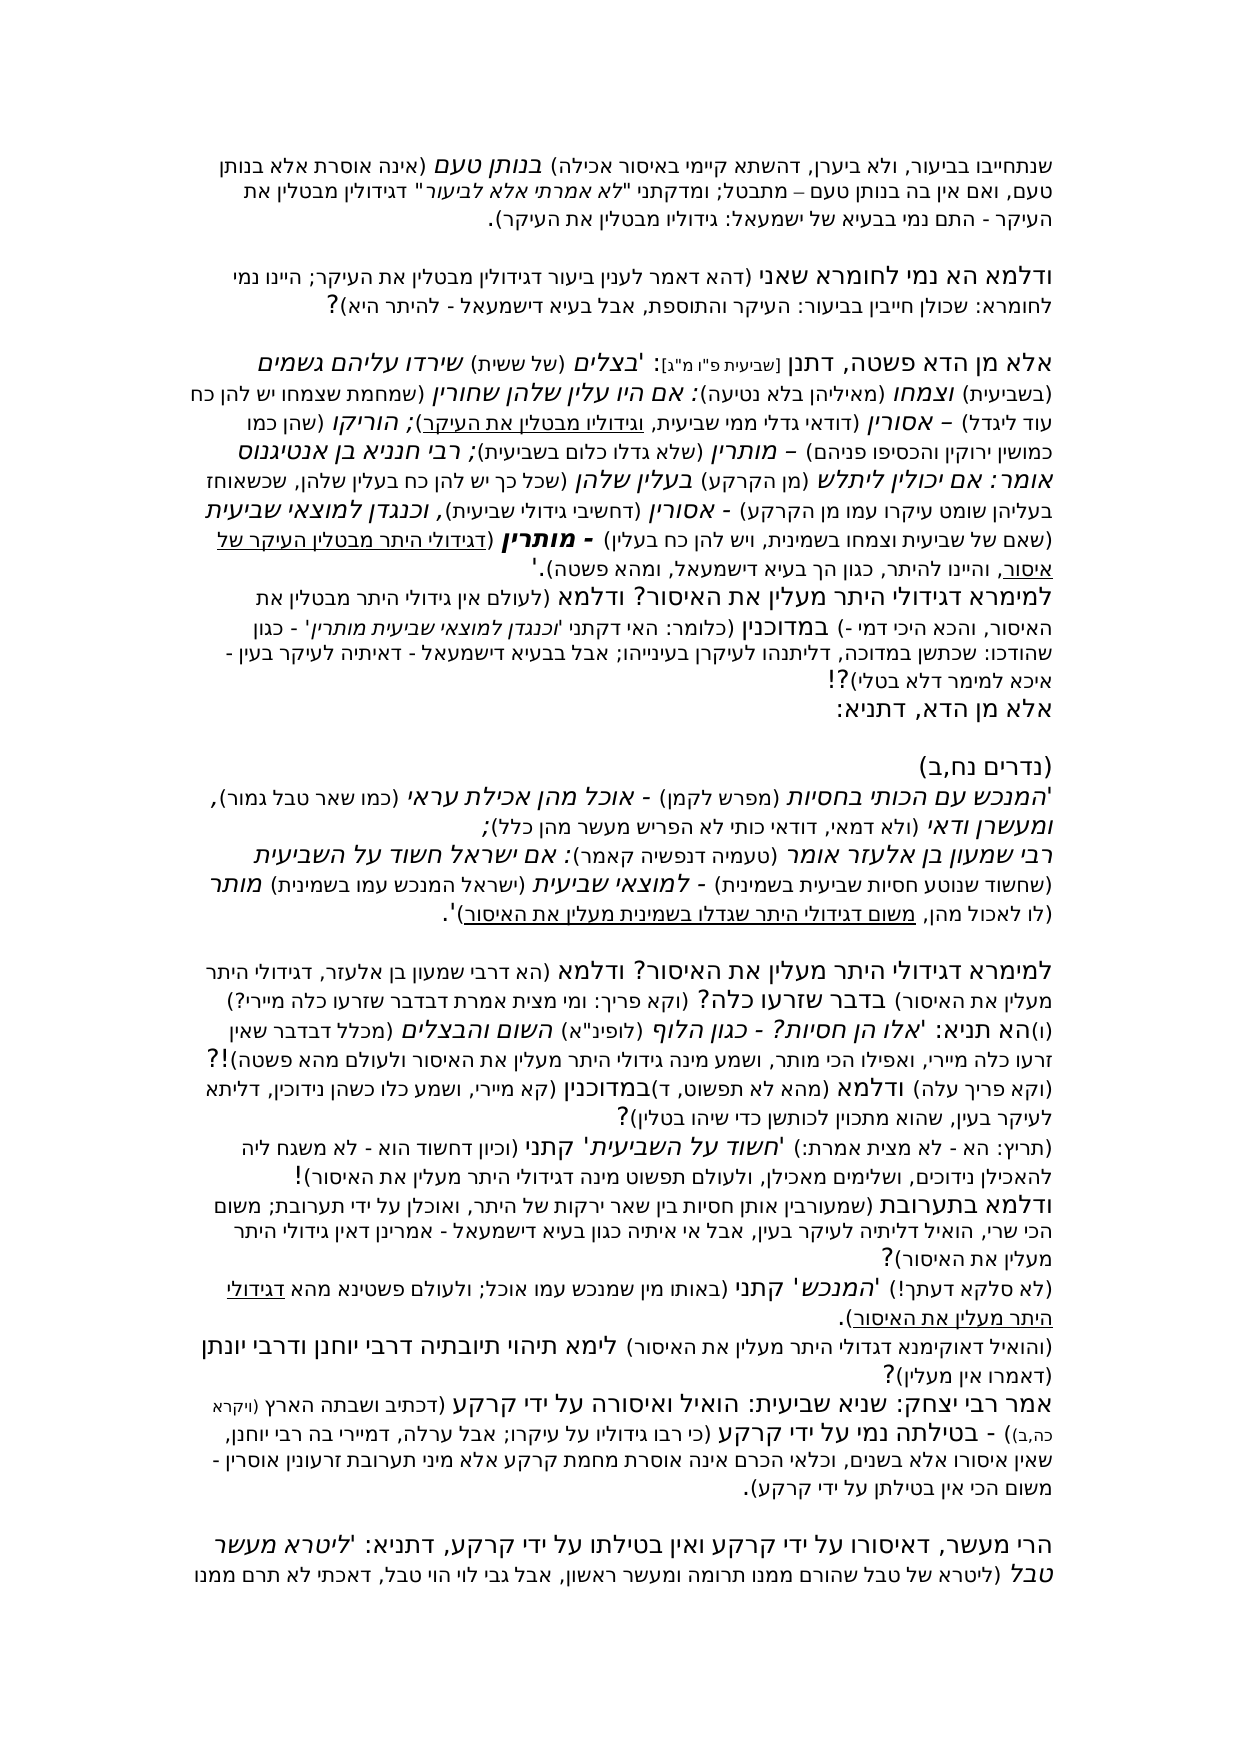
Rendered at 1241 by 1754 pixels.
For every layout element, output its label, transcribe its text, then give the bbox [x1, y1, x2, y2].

text ודלמא הא נמי לחומרא שאני (דהא דאמר לענין ביעור דגידולין מבטלין את העיקר; היינו נמי לחומרא: שכולן חייבין בביעור: העיקר והתוספת, אבל בעיא דישמעאל - להיתר היא)? [187, 262, 1053, 320]
text אלא מן הדא פשטה, דתנן [שביעית פ"ו מ"ג]: 'בצלים (של ששית) שירדו עליהם גשמים (בשביעית) וצמחו (מאיליהן בלא נטיעה): אם היו עלין שלהן שחורין (שמחמת שצמחו יש להן כח עוד ליגדל) – אסורין (דודאי גדלי ממי שביעית, וגידוליו מבטלין את העיקר); הוריקו (שהן כמו כמושין ירוקין והכסיפו פניהם) – מותרין (שלא גדלו כלום בשביעית); רבי חנניא בן אנטיגנוס אומר: אם יכולין ליתלש (מן הקרקע) בעלין שלהן (שכל כך יש להן כח בעלין שלהן, שכשאוחז בעליהן שומט עיקרו עמו מן הקרקע) - אסורין (דחשיבי גידולי שביעית), וכנגדן למוצאי שביעית (שאם של שביעית וצמחו בשמינית, ויש להן כח בעלין) - מותרין (דגידולי היתר מבטלין העיקר של איסור, והיינו להיתר, כגון הך בעיא דישמעאל, ומהא פשטה).' [187, 349, 1053, 583]
text ודלמא בתערובת (שמעורבין אותן חסיות בין שאר ירקות של היתר, ואוכלן על ידי תערובת; משום הכי שרי, הואיל דליתיה לעיקר בעין, אבל אי איתיה כגון בעיא דישמעאל - אמרינן דאין גידולי היתר מעלין את האיסור)? [187, 1190, 1053, 1273]
text למימרא דגידולי היתר מעלין את האיסור? ודלמא (לעולם אין גידולי היתר מבטלין את האיסור, והכא היכי דמי -) במדוכנין (כלומר: האי דקתני 'וכנגדן למוצאי שביעית מותרין' - כגון שהודכו: שכתשן במדוכה, דליתנהו לעיקרן בעינייהו; אבל בבעיא דישמעאל - דאיתיה לעיקר בעין - איכא למימר דלא בטלי)?! [187, 583, 1053, 694]
text (נדרים נח,ב) [187, 752, 1053, 782]
text אמר רבי יצחק: שניא שביעית: הואיל ואיסורה על ידי קרקע (דכתיב ושבתה הארץ (ויקרא כה,ב)) - בטילתה נמי על ידי קרקע (כי רבו גידוליו על עיקרו; אבל ערלה, דמיירי בה רבי יוחנן, שאין איסורו אלא בשנים, וכלאי הכרם אינה אוסרת מחמת קרקע אלא מיני תערובת זרעונין אוסרין - משום הכי אין בטילתן על ידי קרקע). [187, 1389, 1053, 1501]
text (לא סלקא דעתך!) 'המנכש' קתני (באותו מין שמנכש עמו אוכל; ולעולם פשטינא מהא דגידולי היתר מעלין את האיסור). [187, 1273, 1053, 1331]
text למימרא דגידולי היתר מעלין את האיסור? ודלמא (הא דרבי שמעון בן אלעזר, דגידולי היתר מעלין את האיסור) בדבר שזרעו כלה? (וקא פריך: ומי מצית אמרת דבדבר שזרעו כלה מיירי?) (ו)הא תניא: 'אלו הן חסיות? - כגון הלוף (לופינ"א) השום והבצלים (מכלל דבדבר שאין זרעו כלה מיירי, ואפילו הכי מותר, ושמע מינה גידולי היתר מעלין את האיסור ולעולם מהא פשטה)!? [187, 956, 1053, 1073]
text הרי מעשר, דאיסורו על ידי קרקע ואין בטילתו על ידי קרקע, דתניא: 'ליטרא מעשר טבל (ליטרא של טבל שהורם ממנו תרומה ומעשר ראשון, אבל גבי לוי הוי טבל, דאכתי לא תרם ממנו [187, 1530, 1053, 1588]
text אלא מן הדא, דתניא: [187, 694, 1053, 724]
text (תריץ: הא - לא מצית אמרת:) 'חשוד על השביעית' קתני (וכיון דחשוד הוא - לא משגח ליה להאכילן נידוכים, ושלימים מאכילן, ולעולם תפשוט מינה דגידולי היתר מעלין את האיסור)! [187, 1132, 1053, 1190]
text רבי שמעון בן אלעזר אומר (טעמיה דנפשיה קאמר): אם ישראל חשוד על השביעית (שחשוד שנוטע חסיות שביעית בשמינית) - למוצאי שביעית (ישראל המנכש עמו בשמינית) מותר (לו לאכול מהן, משום דגידולי היתר שגדלו בשמינית מעלין את האיסור)'. [187, 840, 1053, 928]
text (והואיל דאוקימנא דגדולי היתר מעלין את האיסור) לימא תיהוי תיובתיה דרבי יוחנן ודרבי יונתן (דאמרו אין מעלין)? [187, 1331, 1053, 1389]
text (וקא פריך עלה) ודלמא (מהא לא תפשוט, ד)במדוכנין (קא מיירי, ושמע כלו כשהן נידוכין, דליתא לעיקר בעין, שהוא מתכוין לכותשן כדי שיהו בטלין)? [187, 1073, 1053, 1132]
text 'המנכש עם הכותי בחסיות (מפרש לקמן) - אוכל מהן אכילת עראי (כמו שאר טבל גמור), ומעשרן ודאי (ולא דמאי, דודאי כותי לא הפריש מעשר מהן כלל); [187, 782, 1053, 840]
text שנתחייבו בביעור, ולא ביערן, דהשתא קיימי באיסור אכילה) בנותן טעם (אינה אוסרת אלא בנותן טעם, ואם אין בה בנותן טעם – מתבטל; ומדקתני "לא אמרתי אלא לביעור" דגידולין מבטלין את העיקר - התם נמי בבעיא של ישמעאל: גידוליו מבטלין את העיקר). [187, 150, 1053, 233]
